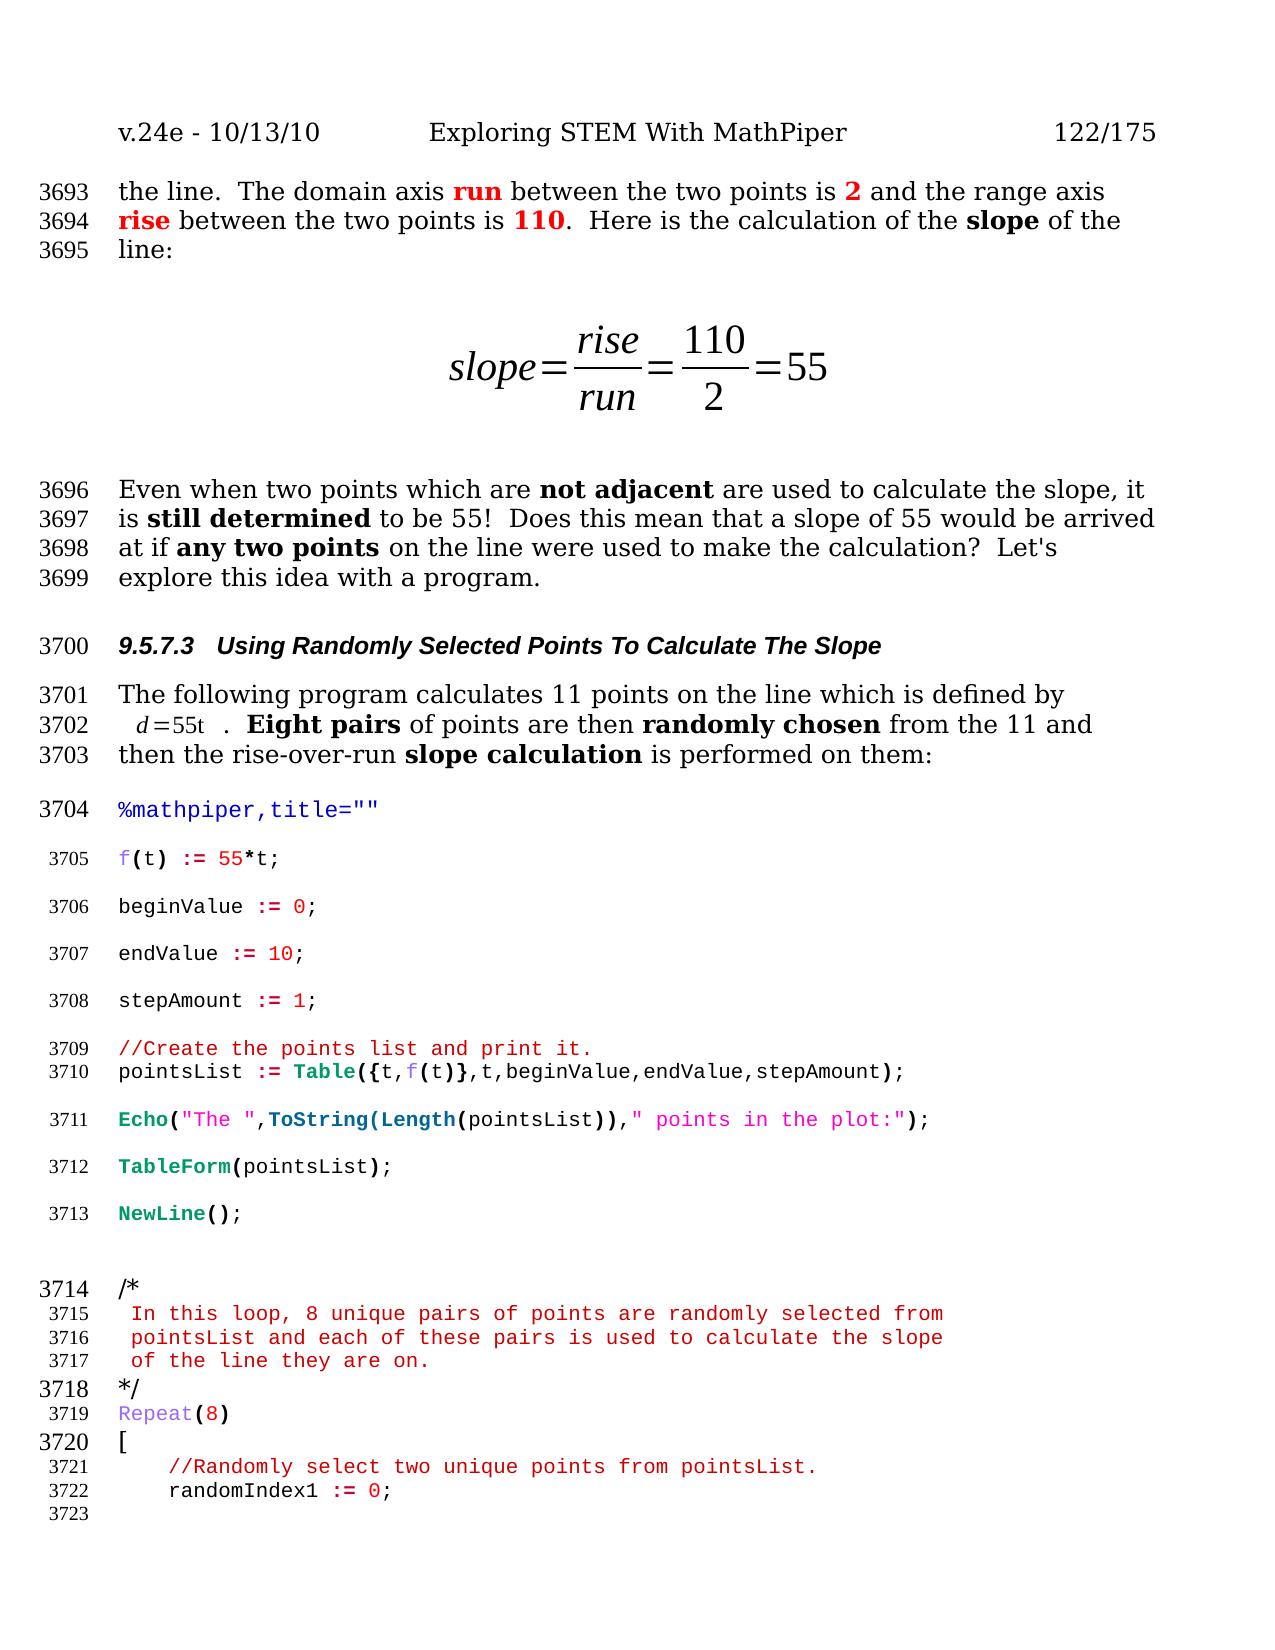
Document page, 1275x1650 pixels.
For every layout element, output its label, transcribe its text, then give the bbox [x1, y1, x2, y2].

text pointsList and each of these pairs is used to calculate the slope [118, 1327, 1157, 1351]
text the line. The domain axis run between the two points is 2 and the range axis rise between the two points is 110. Here is the calculation of the slope of the line: [118, 177, 1157, 265]
text of the line they are on. [118, 1351, 1157, 1374]
text beginValue := 0; [118, 896, 1157, 919]
subtitle Using Randomly Selected Points To Calculate The Slope [118, 631, 1157, 659]
text The following program calculates 11 points on the line which is defined by. Eight pairs of points are then randomly chosen from the 11 and then the rise-over-run slope calculation is performed on them: [118, 681, 1157, 769]
text %mathpiper,title="" [118, 799, 1157, 825]
text endValue := 10; [118, 943, 1157, 967]
text /* [118, 1274, 1157, 1303]
text NewLine(); [118, 1203, 1157, 1227]
text //Create the points list and print it. [118, 1038, 1157, 1061]
text */ [118, 1374, 1157, 1403]
text Repeat(8) [118, 1403, 1157, 1427]
text In this loop, 8 unique pairs of points are randomly selected from [118, 1303, 1157, 1327]
text //Randomly select two unique points from pointsList. [118, 1456, 1157, 1480]
text stepAmount := 1; [118, 990, 1157, 1014]
text Echo("The ",ToString(Length(pointsList))," points in the plot:"); [118, 1108, 1157, 1132]
text [ [118, 1427, 1157, 1456]
text randomIndex1 := 0; [118, 1480, 1157, 1503]
text pointsList := Table({t,f(t)},t,beginValue,endValue,stepAmount); [118, 1061, 1157, 1085]
text TableForm(pointsList); [118, 1156, 1157, 1179]
text f(t) := 55*t; [118, 848, 1157, 872]
text Even when two points which are not adjacent are used to calculate the slope, it is still determined to be 55! Does this mean that a slope of 55 would be arrived at if any two points on the line were used to make the calculation? Let's explore this idea with a program. [118, 475, 1157, 592]
